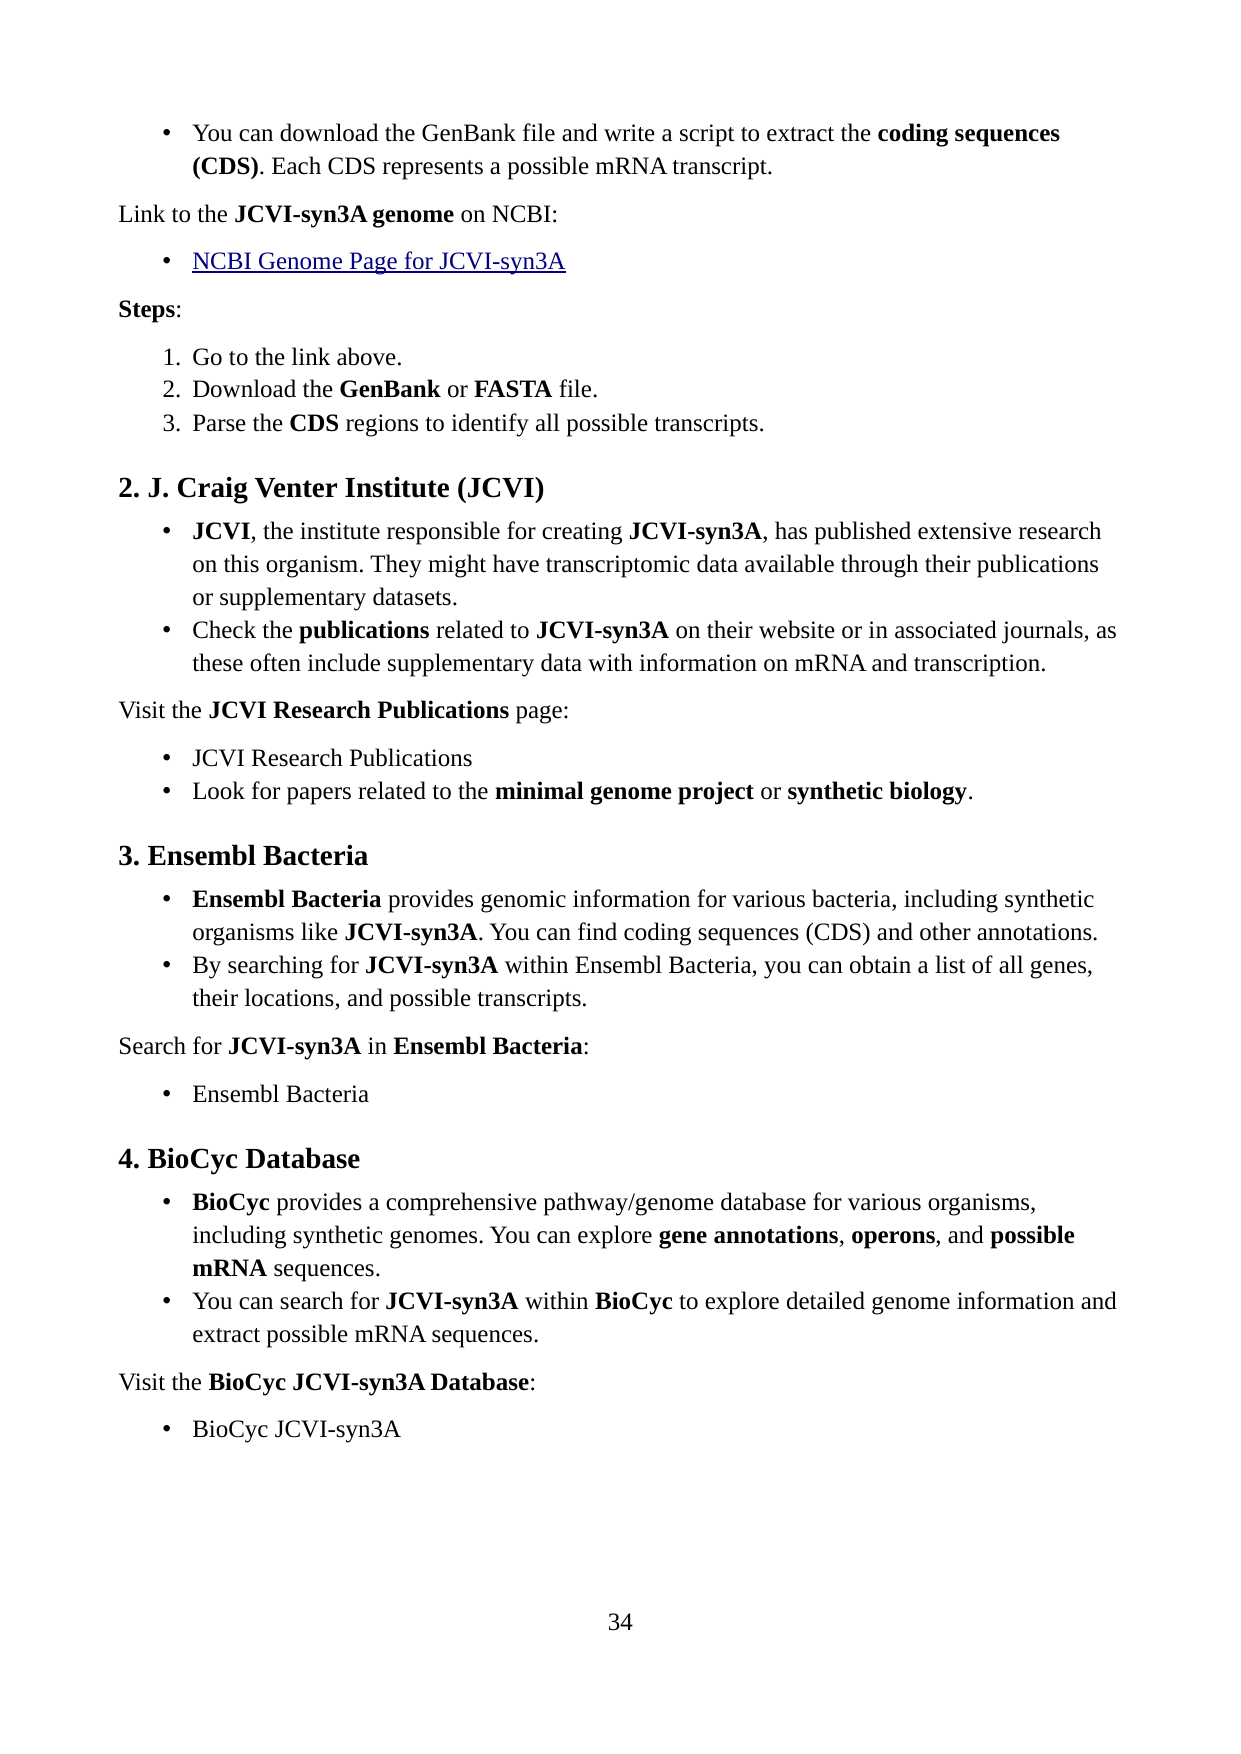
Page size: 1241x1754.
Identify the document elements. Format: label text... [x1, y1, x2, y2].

text Link to the JCVI-syn3A genome on NCBI: [118, 199, 1122, 227]
list JCVI Research Publications [162, 743, 1122, 772]
list JCVI, the institute responsible for creating JCVI-syn3A, has published extensive research on this organism. They might have transcriptomic data available through their publications or supplementary datasets. [162, 516, 1122, 611]
subtitle 4. BioCyc Database [118, 1141, 1122, 1174]
list Look for papers related to the minimal genome project or synthetic biology. [162, 776, 1122, 805]
list Ensembl Bacteria [162, 1079, 1122, 1107]
list Ensembl Bacteria provides genomic information for various bacteria, including synthetic organisms like JCVI-syn3A. You can find coding sequences (CDS) and other annotations. [162, 884, 1122, 946]
list BioCyc JCVI-syn3A [162, 1414, 1122, 1443]
list BioCyc provides a comprehensive pathway/genome database for various organisms, including synthetic genomes. You can explore gene annotations, operons, and possible mRNA sequences. [162, 1187, 1122, 1282]
subtitle 2. J. Craig Venter Institute (JCVI) [118, 470, 1122, 503]
subtitle 3. Ensembl Bacteria [118, 838, 1122, 872]
list You can search for JCVI-syn3A within BioCyc to explore detailed genome information and extract possible mRNA sequences. [162, 1286, 1122, 1348]
text Steps: [118, 294, 1122, 323]
text Search for JCVI-syn3A in Ensembl Bacteria: [118, 1031, 1122, 1060]
list Go to the link above. [162, 342, 1122, 370]
text Visit the BioCyc JCVI-syn3A Database: [118, 1367, 1122, 1395]
text Visit the JCVI Research Publications page: [118, 696, 1122, 724]
list Check the publications related to JCVI-syn3A on their website or in associated journals, as these often include supplementary data with information on mRNA and transcription. [162, 615, 1122, 677]
list By searching for JCVI-syn3A within Ensembl Bacteria, you can obtain a list of all genes, their locations, and possible transcripts. [162, 950, 1122, 1012]
list Download the GenBank or FASTA file. [162, 374, 1122, 403]
list NCBI Genome Page for JCVI-syn3A [162, 246, 1122, 275]
list You can download the GenBank file and write a script to extract the coding sequences (CDS). Each CDS represents a possible mRNA transcript. [162, 118, 1122, 180]
list Parse the CDS regions to identify all possible transcripts. [162, 408, 1122, 436]
